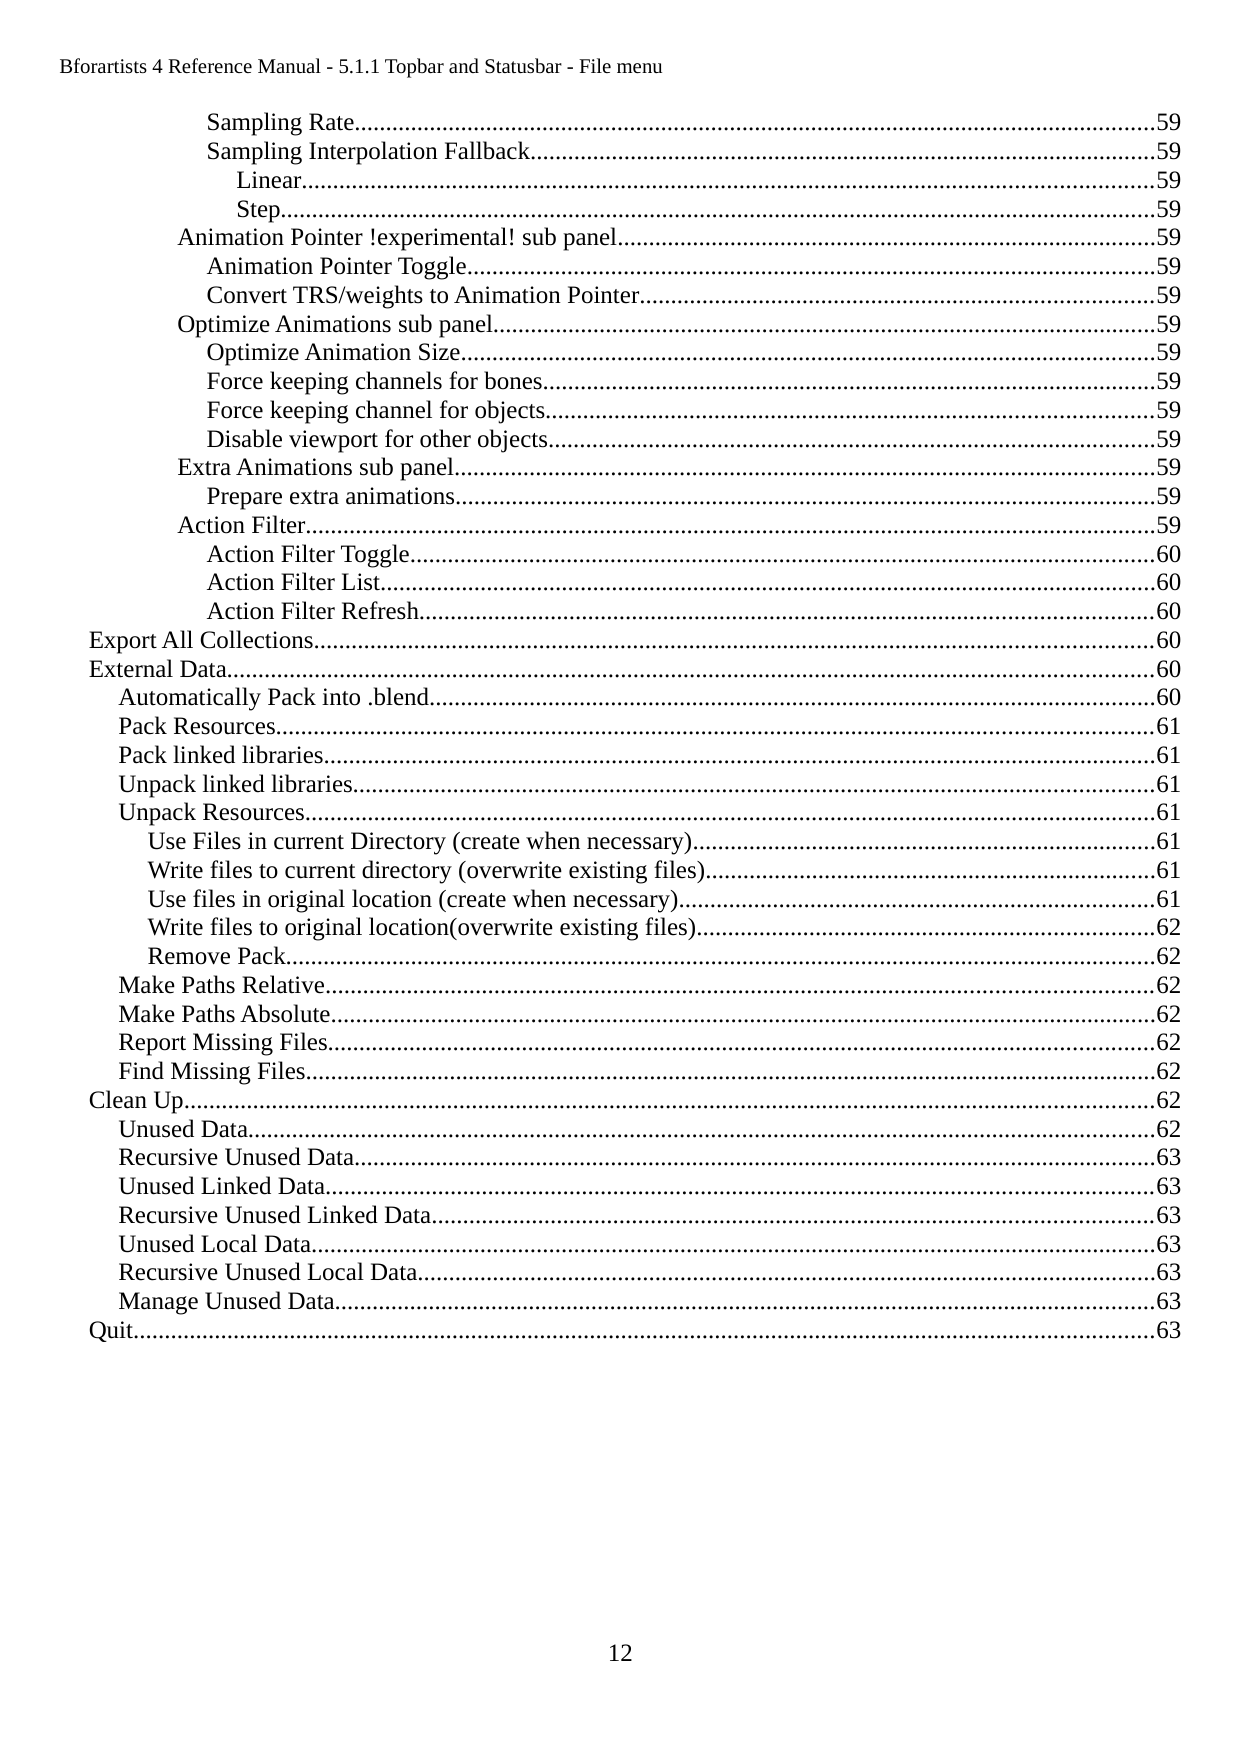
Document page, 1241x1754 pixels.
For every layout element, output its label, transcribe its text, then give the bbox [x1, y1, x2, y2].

text Optimize Animation Size 59 [206, 337, 1181, 366]
text Linear 59 [236, 165, 1181, 194]
text Optimize Animations sub panel 59 [177, 309, 1181, 337]
text Report Missing Files 62 [118, 1027, 1181, 1056]
text External Data 60 [88, 654, 1181, 682]
text Pack linked libraries 61 [118, 740, 1181, 769]
text Extra Animations sub panel 59 [177, 452, 1181, 481]
text Force keeping channels for bones 59 [206, 366, 1181, 395]
text Action Filter List 60 [206, 567, 1181, 596]
text Recursive Unused Linked Data 63 [118, 1200, 1181, 1229]
text Find Missing Files 62 [118, 1056, 1181, 1085]
text Make Paths Absolute 62 [118, 999, 1181, 1027]
text Prepare extra animations 59 [206, 481, 1181, 510]
text Animation Pointer Toggle 59 [206, 251, 1181, 280]
text Disable viewport for other objects 59 [206, 424, 1181, 452]
text Sampling Rate 59 [206, 107, 1181, 136]
text Convert TRS/weights to Animation Pointer 59 [206, 280, 1181, 309]
text Unused Data 62 [118, 1114, 1181, 1142]
text Pack Resources 61 [118, 711, 1181, 740]
text Use files in original location (create when necessary) 61 [147, 884, 1181, 912]
text Automatically Pack into .blend 60 [118, 682, 1181, 711]
text Remove Pack 62 [147, 941, 1181, 970]
text Write files to original location(overwrite existing files) 62 [147, 912, 1181, 941]
text Make Paths Relative 62 [118, 970, 1181, 999]
text Action Filter Refresh 60 [206, 596, 1181, 625]
text Manage Unused Data 63 [118, 1286, 1181, 1315]
text Action Filter 59 [177, 510, 1181, 539]
text Use Files in current Directory (create when necessary) 61 [147, 826, 1181, 855]
text Action Filter Toggle 60 [206, 539, 1181, 567]
text Recursive Unused Local Data 63 [118, 1257, 1181, 1286]
text Unused Linked Data 63 [118, 1171, 1181, 1200]
text Animation Pointer !experimental! sub panel 59 [177, 222, 1181, 251]
text Sampling Interpolation Fallback 59 [206, 136, 1181, 165]
text Quit 63 [88, 1315, 1181, 1344]
text Unpack Resources 61 [118, 797, 1181, 826]
text Force keeping channel for objects 59 [206, 395, 1181, 424]
text Recursive Unused Data 63 [118, 1142, 1181, 1171]
text Step 59 [236, 194, 1181, 222]
text Unused Local Data 63 [118, 1229, 1181, 1257]
text Export All Collections 60 [88, 625, 1181, 654]
text Clean Up 62 [88, 1085, 1181, 1114]
text Unpack linked libraries 61 [118, 769, 1181, 797]
text Write files to current directory (overwrite existing files) 61 [147, 855, 1181, 884]
